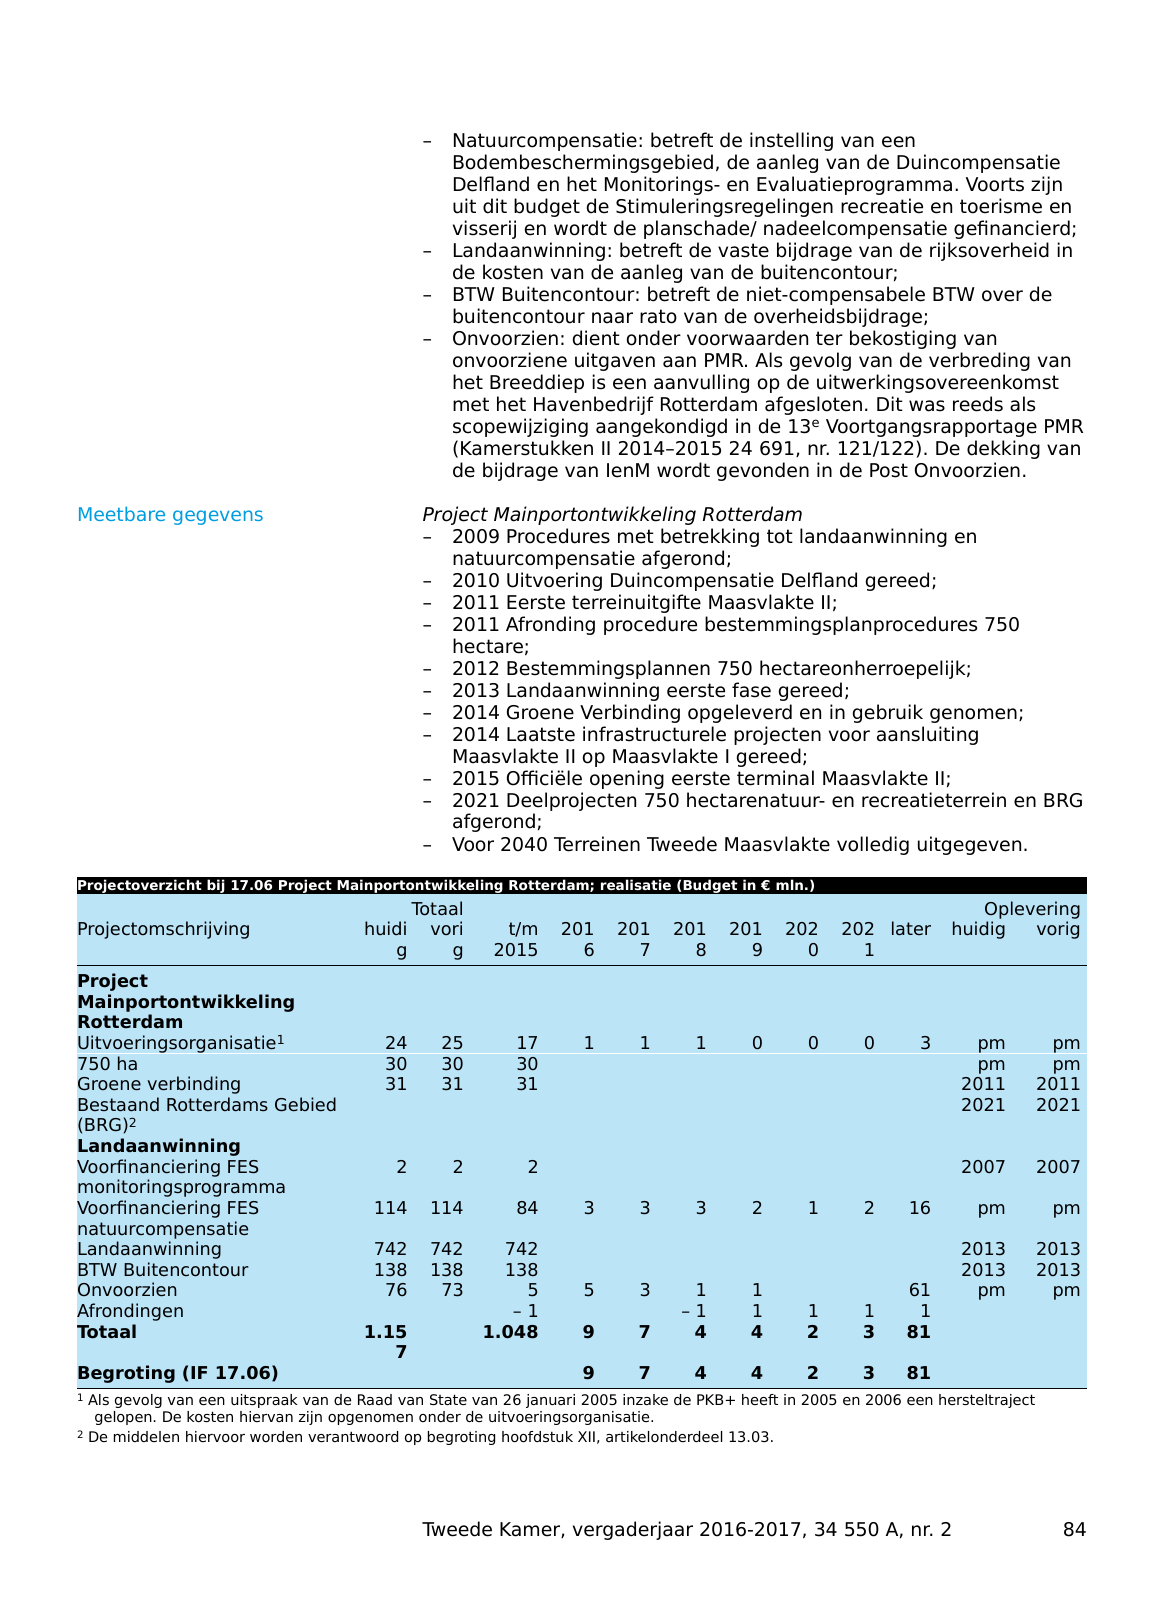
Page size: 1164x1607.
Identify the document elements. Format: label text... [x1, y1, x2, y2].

table_cell 2 [713, 1198, 769, 1239]
table_cell 3 [544, 1198, 600, 1239]
table_cell [769, 1239, 825, 1260]
text – Voor 2040 Terreinen Tweede Maasvlakte volledig uitgegeven. [422, 833, 1087, 855]
table_cell 2013 [1012, 1239, 1087, 1260]
table_cell 1 Als gevolg van een uitspraak van de Raad van State van 26 januari 2005 inzake de PKB+ heeft in 2005 en 2006 een hersteltraject gelopen. De kosten hiervan zijn opgenomen onder de uitvoeringsorganisatie. 2 De middelen hiervoor worden verantwoord op begroting hoofdstuk XII, artikelonderdeel 13.03. [77, 1389, 1087, 1446]
table_cell 138 [470, 1260, 544, 1280]
table_cell t/m 2015 [470, 919, 544, 965]
table_cell [544, 1095, 600, 1136]
table_cell [1012, 1322, 1087, 1363]
table_cell 2017 [600, 919, 656, 965]
table_cell [937, 1363, 1012, 1388]
table_cell 0 [769, 1033, 825, 1053]
table_cell [600, 966, 656, 1033]
table_cell 2020 [769, 919, 825, 965]
table_cell [77, 894, 357, 919]
table_cell 2018 [656, 919, 712, 965]
table_cell [769, 1157, 825, 1198]
text [77, 526, 399, 534]
table_cell [825, 1260, 881, 1280]
table_cell 30 [357, 1054, 413, 1074]
table_cell [544, 1239, 600, 1260]
table_cell [825, 1095, 881, 1136]
table_cell [769, 1054, 825, 1074]
table_cell [600, 1301, 656, 1322]
table_cell 1 [769, 1198, 825, 1239]
table_cell Landaanwinning [77, 1239, 357, 1260]
table_cell [713, 1054, 769, 1074]
table_cell [881, 1260, 937, 1280]
table_cell Landaanwinning [77, 1136, 357, 1157]
table_cell [413, 1095, 469, 1136]
table_cell 3 [825, 1363, 881, 1388]
table_cell Begroting (IF 17.06) [77, 1363, 357, 1388]
table_cell [713, 1074, 769, 1095]
table_cell [713, 966, 769, 1033]
text – 2014 Laatste infrastructurele projecten voor aansluiting Maasvlakte II op Maasvlakte I gereed; [422, 723, 1087, 767]
table_cell [769, 966, 825, 1033]
table_cell BTW Buitencontour [77, 1260, 357, 1280]
table_cell 1 [656, 1033, 712, 1053]
table_cell [937, 1301, 1012, 1322]
table_cell [600, 1054, 656, 1074]
text – 2012 Bestemmingsplannen 750 hectareonherroepelijk; [422, 658, 1087, 679]
table_cell huidig [937, 919, 1012, 965]
table_cell [413, 1322, 469, 1363]
table_cell 73 [413, 1280, 469, 1301]
table_cell [769, 1280, 825, 1301]
table_cell [656, 1260, 712, 1280]
table_cell 2007 [1012, 1157, 1087, 1198]
table_cell 4 [713, 1322, 769, 1363]
table_cell [656, 1239, 712, 1260]
table_cell 742 [413, 1239, 469, 1260]
table_cell 0 [713, 1033, 769, 1053]
table_cell 114 [357, 1198, 413, 1239]
text – Onvoorzien: dient onder voorwaarden ter bekostiging van onvoorziene uitgaven aan PMR. Als gevolg van de verbreding van het Breeddiep is een aanvulling op de uitwerkingsovereenkomst met het Havenbedrijf Rotterdam afgesloten. Dit was reeds als scopewijziging aangekondigd in de 13e Voortgangsrapportage PMR (Kamerstukken II 2014–2015 24 691, nr. 121/122). De dekking van de bijdrage van IenM wordt gevonden in de Post Onvoorzien. [422, 328, 1087, 482]
table_cell – 1 [656, 1301, 712, 1322]
table_cell 5 [544, 1280, 600, 1301]
table_header Projectoverzicht bij 17.06 Project Mainportontwikkeling Rotterdam; realisatie (Budget in € mln.) [77, 877, 1087, 893]
table_cell Project Mainportontwikkeling Rotterdam [77, 966, 357, 1033]
table_cell 4 [656, 1322, 712, 1363]
table_cell 7 [600, 1363, 656, 1388]
table_cell [1012, 1363, 1087, 1388]
table_cell Uitvoeringsorganisatie1 [77, 1033, 357, 1053]
table_cell 30 [413, 1054, 469, 1074]
table_cell [544, 1074, 600, 1095]
table_cell 2021 [825, 919, 881, 965]
table_cell pm [1012, 1280, 1087, 1301]
table_cell 2011 [937, 1074, 1012, 1095]
table_cell [600, 1239, 656, 1260]
table_cell 7 [600, 1322, 656, 1363]
table_cell [357, 1136, 413, 1157]
table_cell [937, 966, 1012, 1033]
text – BTW Buitencontour: betreft de niet-compensabele BTW over de buitencontour naar rato van de overheidsbijdrage; [422, 284, 1087, 328]
table_cell 81 [881, 1322, 937, 1363]
table_cell [881, 1136, 937, 1157]
table_cell [413, 1363, 469, 1388]
table_cell 4 [713, 1363, 769, 1388]
table_cell 2 [357, 1157, 413, 1198]
table_cell 2016 [544, 919, 600, 965]
table_cell vorig [413, 919, 469, 965]
table_cell [769, 1074, 825, 1095]
table_cell pm [1012, 1198, 1087, 1239]
table_cell 17 [470, 1033, 544, 1053]
text – 2009 Procedures met betrekking tot landaanwinning en natuurcompensatie afgerond; [422, 526, 1087, 570]
table_cell [937, 1322, 1012, 1363]
table_cell [825, 1157, 881, 1198]
table_cell 1 [769, 1301, 825, 1322]
table_cell 2 [413, 1157, 469, 1198]
table_cell 31 [470, 1074, 544, 1095]
table_cell [769, 1095, 825, 1136]
table_cell 1 [881, 1301, 937, 1322]
table_cell 2013 [937, 1239, 1012, 1260]
table_cell Bestaand Rotterdams Gebied (BRG)2 [77, 1095, 357, 1136]
table_cell 2013 [1012, 1260, 1087, 1280]
table_cell Voorfinanciering FES natuurcompensatie [77, 1198, 357, 1239]
table_cell [600, 1136, 656, 1157]
table_cell [1012, 1136, 1087, 1157]
table_cell [1012, 1301, 1087, 1322]
table_cell 16 [881, 1198, 937, 1239]
table_cell [825, 1136, 881, 1157]
table_cell 1 [825, 1301, 881, 1322]
table_cell 4 [656, 1363, 712, 1388]
table_cell 1 [713, 1301, 769, 1322]
table_cell [357, 1301, 413, 1322]
table_cell [1012, 966, 1087, 1033]
table_cell 3 [656, 1198, 712, 1239]
table_cell 2007 [937, 1157, 1012, 1198]
table_cell 0 [825, 1033, 881, 1053]
table_cell 2 [470, 1157, 544, 1198]
table_cell 3 [600, 1198, 656, 1239]
table_cell [357, 1363, 413, 1388]
table_cell [600, 1074, 656, 1095]
table_cell [656, 1157, 712, 1198]
table_cell Groene verbinding [77, 1074, 357, 1095]
table_cell [881, 1239, 937, 1260]
table_cell [544, 1054, 600, 1074]
table_cell Totaal [357, 894, 469, 919]
table_cell 2 [769, 1322, 825, 1363]
table_cell pm [937, 1033, 1012, 1053]
table_cell pm [937, 1054, 1012, 1074]
table_cell 742 [357, 1239, 413, 1260]
table_cell 1.157 [357, 1322, 413, 1363]
table_cell [470, 1363, 544, 1388]
table_cell [413, 966, 469, 1033]
text – Natuurcompensatie: betreft de instelling van een Bodembeschermingsgebied, de aanleg van de Duincompensatie Delfland en het Monitorings- en Evaluatieprogramma. Voorts zijn uit dit budget de Stimuleringsregelingen recreatie en toerisme en visserij en wordt de planschade/ nadeelcompensatie gefinancierd; [422, 130, 1087, 240]
table_cell [881, 1095, 937, 1136]
table_cell 1 [600, 1033, 656, 1053]
table_cell Projectomschrijving [77, 919, 357, 965]
table_cell [656, 966, 712, 1033]
table_cell 1.048 [470, 1322, 544, 1363]
table_cell [544, 1157, 600, 1198]
table_cell Totaal [77, 1322, 357, 1363]
table_cell 138 [413, 1260, 469, 1280]
table_cell [713, 1157, 769, 1198]
table_cell [544, 1136, 600, 1157]
table_cell [881, 966, 937, 1033]
table_cell [769, 1136, 825, 1157]
table_cell Onvoorzien [77, 1280, 357, 1301]
table_cell [713, 1136, 769, 1157]
table_cell 114 [413, 1198, 469, 1239]
table_cell 138 [357, 1260, 413, 1280]
table_cell [470, 894, 937, 919]
table_cell [825, 1280, 881, 1301]
table_cell 2021 [937, 1095, 1012, 1136]
table_cell [357, 966, 413, 1033]
table_cell 1 [656, 1280, 712, 1301]
table_cell [600, 1095, 656, 1136]
table_cell [357, 1095, 413, 1136]
table_cell 5 [470, 1280, 544, 1301]
table_cell 84 [470, 1198, 544, 1239]
table_cell pm [1012, 1033, 1087, 1053]
text – 2013 Landaanwinning eerste fase gereed; [422, 679, 1087, 702]
table_cell [713, 1239, 769, 1260]
table_cell Oplevering [937, 894, 1087, 919]
table_cell [470, 1095, 544, 1136]
table_cell [600, 1157, 656, 1198]
table_cell huidig [357, 919, 413, 965]
table_cell 81 [881, 1363, 937, 1388]
table_cell [544, 1260, 600, 1280]
text – 2010 Uitvoering Duincompensatie Delfland gereed; [422, 570, 1087, 592]
table_cell 742 [470, 1239, 544, 1260]
table_cell [713, 1095, 769, 1136]
table_cell 31 [357, 1074, 413, 1095]
table_cell 25 [413, 1033, 469, 1053]
text – 2011 Afronding procedure bestemmingsplanprocedures 750 hectare; [422, 614, 1087, 658]
table_cell pm [937, 1198, 1012, 1239]
table_cell [825, 966, 881, 1033]
table_cell 1 [544, 1033, 600, 1053]
table_cell [656, 1074, 712, 1095]
table_cell [881, 1157, 937, 1198]
table_cell 9 [544, 1363, 600, 1388]
table_cell [825, 1239, 881, 1260]
table_cell [881, 1054, 937, 1074]
table_cell [825, 1054, 881, 1074]
table_cell 3 [825, 1322, 881, 1363]
text – 2014 Groene Verbinding opgeleverd en in gebruik genomen; [422, 702, 1087, 723]
table_cell 31 [413, 1074, 469, 1095]
table_cell 2011 [1012, 1074, 1087, 1095]
table_cell 3 [881, 1033, 937, 1053]
text Meetbare gegevens [77, 504, 399, 526]
table_cell 9 [544, 1322, 600, 1363]
table_cell – 1 [470, 1301, 544, 1322]
table_cell [600, 1260, 656, 1280]
table_cell [769, 1260, 825, 1280]
table_cell Afrondingen [77, 1301, 357, 1322]
text – Landaanwinning: betreft de vaste bijdrage van de rijksoverheid in de kosten van de aanleg van de buitencontour; [422, 240, 1087, 284]
text – 2011 Eerste terreinuitgifte Maasvlakte II; [422, 592, 1087, 614]
table_cell 30 [470, 1054, 544, 1074]
text – 2021 Deelprojecten 750 hectarenatuur- en recreatieterrein en BRG afgerond; [422, 789, 1087, 833]
table_cell 61 [881, 1280, 937, 1301]
table_cell 2021 [1012, 1095, 1087, 1136]
table_cell [470, 1136, 544, 1157]
table_cell 2019 [713, 919, 769, 965]
table_cell [713, 1260, 769, 1280]
table_cell [881, 1074, 937, 1095]
table_cell vorig [1012, 919, 1087, 965]
table_cell later [881, 919, 937, 965]
table_cell [656, 1136, 712, 1157]
table_cell pm [1012, 1054, 1087, 1074]
table_cell 750 ha [77, 1054, 357, 1074]
table_cell 3 [600, 1280, 656, 1301]
table_cell [656, 1054, 712, 1074]
table_cell pm [937, 1280, 1012, 1301]
table_cell [825, 1074, 881, 1095]
table_cell [656, 1095, 712, 1136]
table_cell Voorfinanciering FES monitoringsprogramma [77, 1157, 357, 1198]
text – 2015 Officiële opening eerste terminal Maasvlakte II; [422, 767, 1087, 789]
text Project Mainportontwikkeling Rotterdam [422, 504, 1087, 526]
table_cell [937, 1136, 1012, 1157]
table_cell [544, 1301, 600, 1322]
table_cell [544, 966, 600, 1033]
table_cell 2 [825, 1198, 881, 1239]
table_cell 76 [357, 1280, 413, 1301]
table_cell 24 [357, 1033, 413, 1053]
table_cell 1 [713, 1280, 769, 1301]
table_cell [413, 1301, 469, 1322]
table_cell 2013 [937, 1260, 1012, 1280]
table_cell [470, 966, 544, 1033]
table_cell [413, 1136, 469, 1157]
table_cell 2 [769, 1363, 825, 1388]
